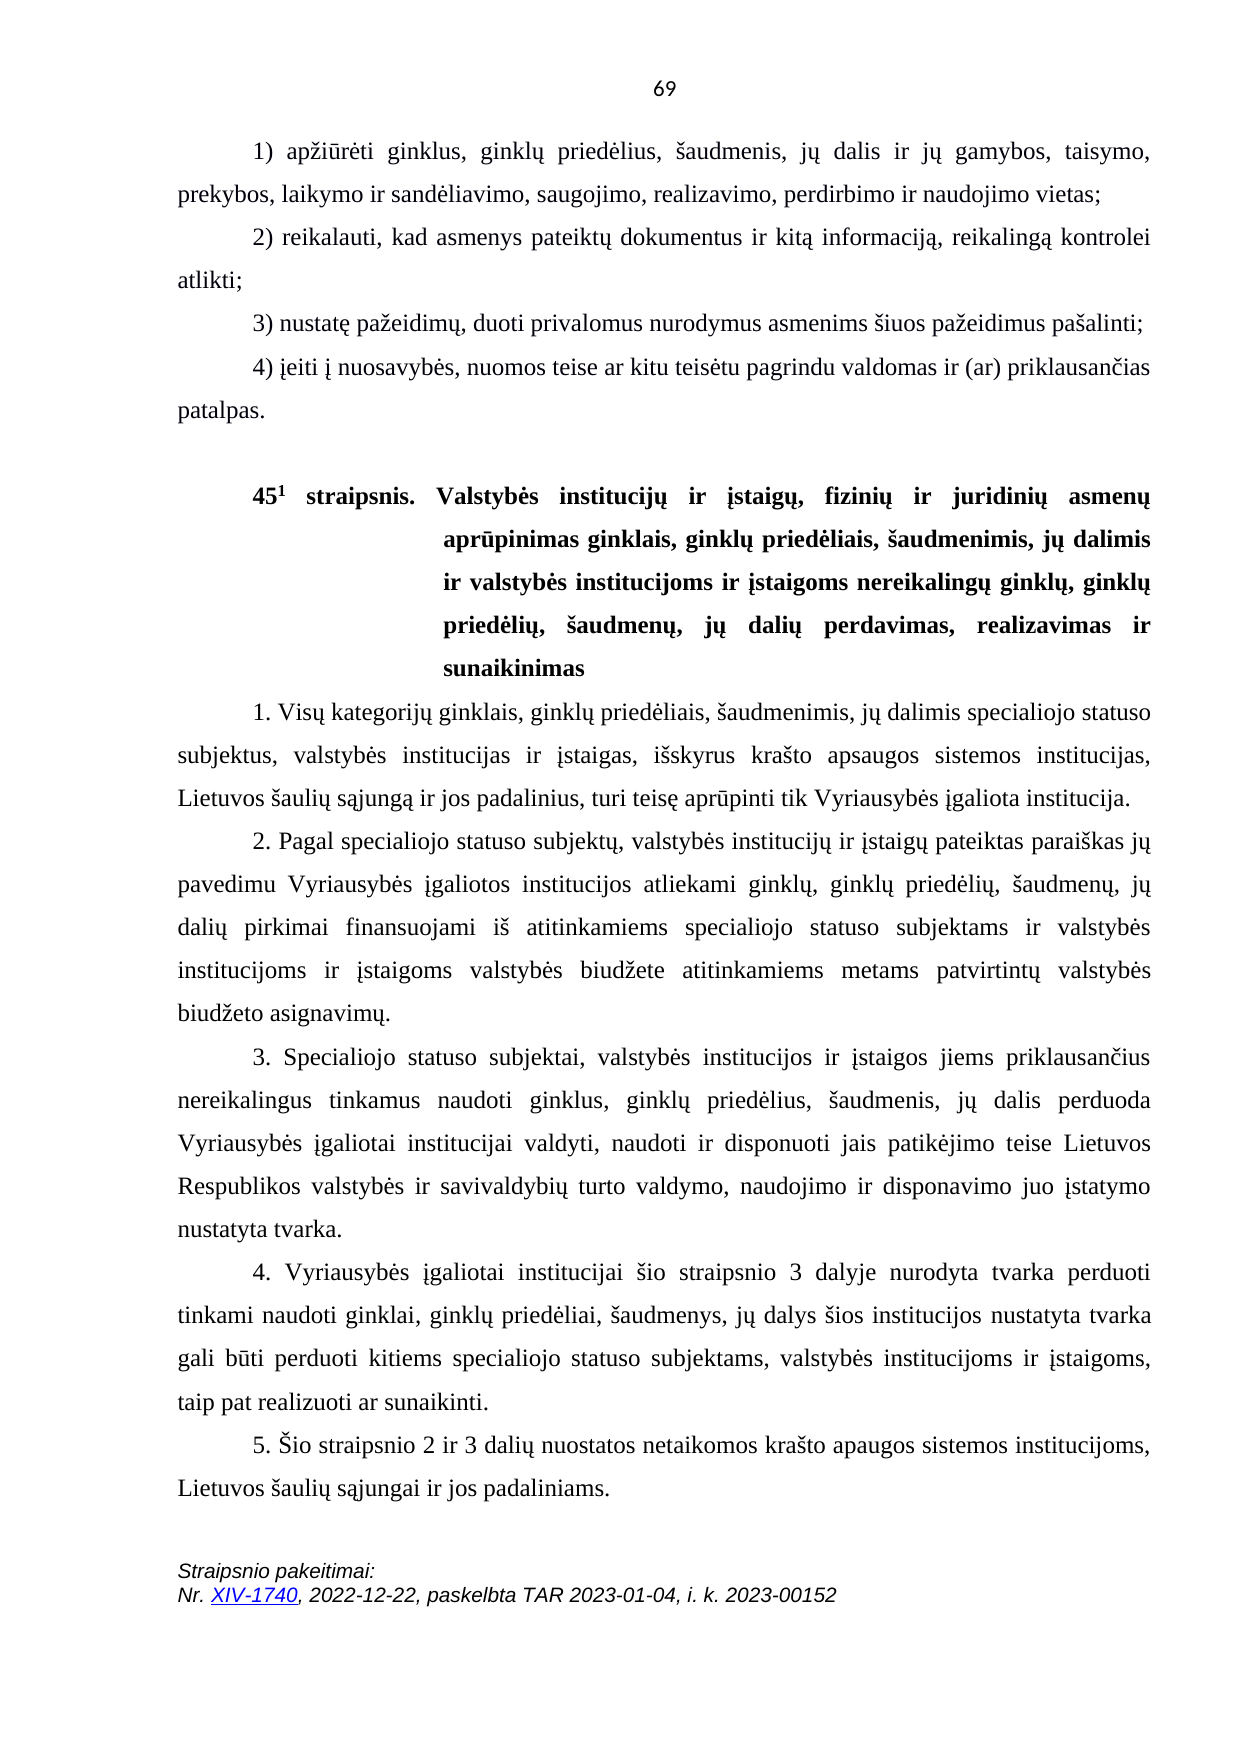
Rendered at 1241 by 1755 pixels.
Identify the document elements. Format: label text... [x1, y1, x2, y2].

text 2) reikalauti, kad asmenys pateiktų dokumentus ir kitą informaciją, reikalingą kontrolei atlikti; [177, 222, 1152, 294]
text 1) apžiūrėti ginklus, ginklų priedėlius, šaudmenis, jų dalis ir jų gamybos, taisymo, prekybos, laikymo ir sandėliavimo, saugojimo, realizavimo, perdirbimo ir naudojimo vietas; [177, 136, 1152, 208]
text Straipsnio pakeitimai: [177, 1559, 1152, 1583]
text 3) nustatę pažeidimų, duoti privalomus nurodymus asmenims šiuos pažeidimus pašalinti; [177, 308, 1152, 337]
text 1. Visų kategorijų ginklais, ginklų priedėliais, šaudmenimis, jų dalimis specialiojo statuso subjektus, valstybės institucijas ir įstaigas, išskyrus krašto apsaugos sistemos institucijas, Lietuvos šaulių sąjungą ir jos padalinius, turi teisę aprūpinti tik Vyriausybės įgaliota institucija. [177, 697, 1152, 812]
text 2. Pagal specialiojo statuso subjektų, valstybės institucijų ir įstaigų pateiktas paraiškas jų pavedimu Vyriausybės įgaliotos institucijos atliekami ginklų, ginklų priedėlių, šaudmenų, jų dalių pirkimai finansuojami iš atitinkamiems specialiojo statuso subjektams ir valstybės institucijoms ir įstaigoms valstybės biudžete atitinkamiems metams patvirtintų valstybės biudžeto asignavimų. [177, 826, 1152, 1027]
text 5. Šio straipsnio 2 ir 3 dalių nuostatos netaikomos krašto apaugos sistemos institucijoms, Lietuvos šaulių sąjungai ir jos padaliniams. [177, 1430, 1152, 1502]
text 451 straipsnis. Valstybės institucijų ir įstaigų, fizinių ir juridinių asmenų aprūpinimas ginklais, ginklų priedėliais, šaudmenimis, jų dalimis ir valstybės institucijoms ir įstaigoms nereikalingų ginklų, ginklų priedėlių, šaudmenų, jų dalių perdavimas, realizavimas ir sunaikinimas [252, 481, 1152, 682]
text Nr. XIV-1740, 2022-12-22, paskelbta TAR 2023-01-04, i. k. 2023-00152 [177, 1583, 1152, 1607]
text 4. Vyriausybės įgaliotai institucijai šio straipsnio 3 dalyje nurodyta tvarka perduoti tinkami naudoti ginklai, ginklų priedėliai, šaudmenys, jų dalys šios institucijos nustatyta tvarka gali būti perduoti kitiems specialiojo statuso subjektams, valstybės institucijoms ir įstaigoms, taip pat realizuoti ar sunaikinti. [177, 1257, 1152, 1415]
text 4) įeiti į nuosavybės, nuomos teise ar kitu teisėtu pagrindu valdomas ir (ar) priklausančias patalpas. [177, 352, 1152, 423]
text 3. Specialiojo statuso subjektai, valstybės institucijos ir įstaigos jiems priklausančius nereikalingus tinkamus naudoti ginklus, ginklų priedėlius, šaudmenis, jų dalis perduoda Vyriausybės įgaliotai institucijai valdyti, naudoti ir disponuoti jais patikėjimo teise Lietuvos Respublikos valstybės ir savivaldybių turto valdymo, naudojimo ir disponavimo juo įstatymo nustatyta tvarka. [177, 1042, 1152, 1243]
